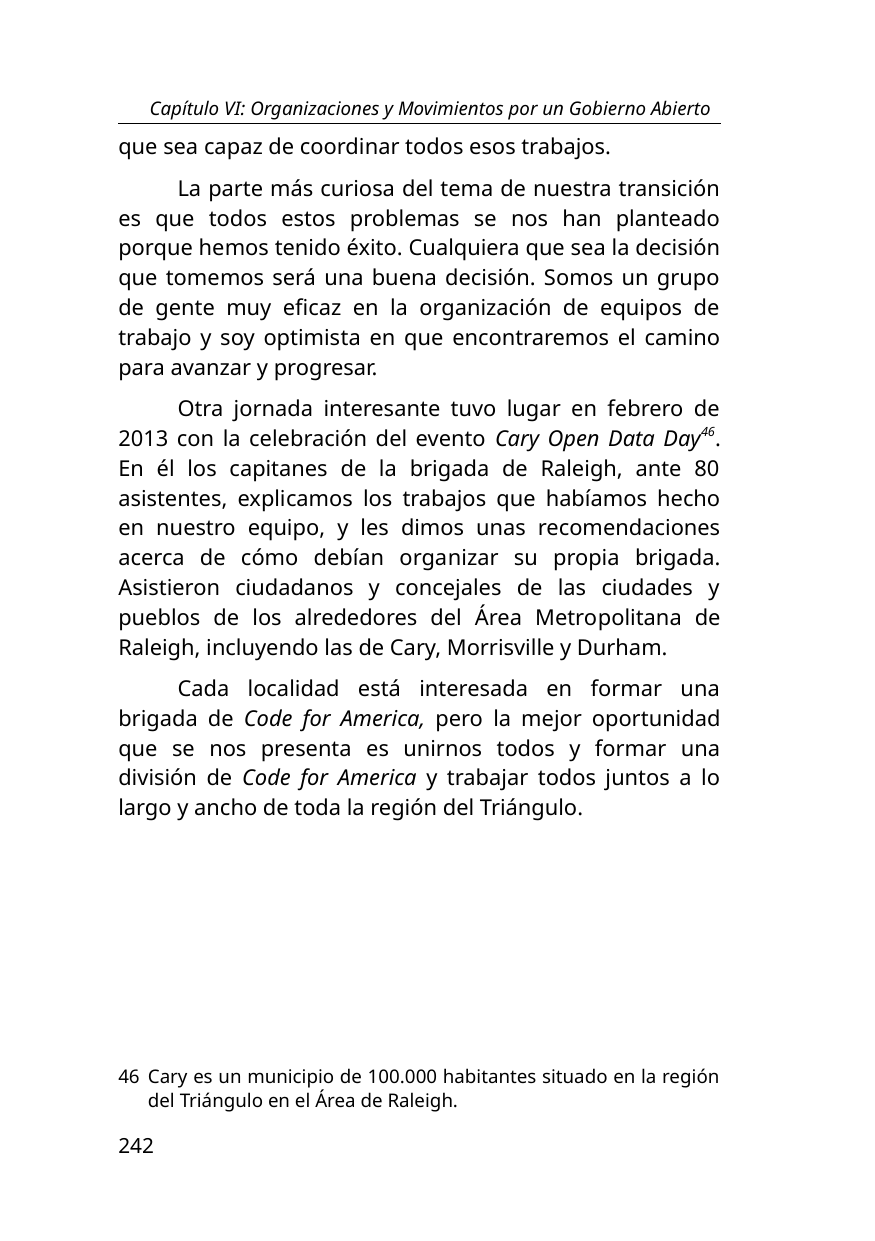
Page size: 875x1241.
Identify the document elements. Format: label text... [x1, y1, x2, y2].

text Cary es un municipio de 100.000 habitantes situado en la región del Triángulo en el Área de Raleigh. [118, 1065, 721, 1112]
text Otra jornada interesante tuvo lugar en febrero de 2013 con la celebración del evento Cary Open Data Day. En él los capitanes de la brigada de Raleigh, ante 80 asistentes, expli­camos los trabajos que habíamos hecho en nuestro equipo, y les dimos unas recomendaciones acerca de cómo debían orga­nizar su propia brigada. Asistieron ciudadanos y concejales de las ciudades y pueblos de los alrededores del Área Metro­politana de Raleigh, incluyendo las de Cary, Morrisville y Durham. [118, 393, 721, 661]
text que sea capaz de coordi­nar todos esos trabajos. [118, 131, 721, 161]
text Cada localidad está interesada en formar una brigada de Code for America, pero la mejor oportunidad que se nos presenta es unirnos todos y formar una división de Code for America y trabajar todos juntos a lo largo y ancho de toda la región del Triángulo. [118, 673, 721, 822]
text La parte más curiosa del tema de nuestra transición es que todos estos problemas se nos han planteado porque he­mos tenido éxito. Cualquiera que sea la decisión que tome­mos será una buena decisión. Somos un grupo de gente muy eficaz en la organización de equipos de trabajo y soy optimis­ta en que encontraremos el camino para avanzar y progresar. [118, 173, 721, 381]
